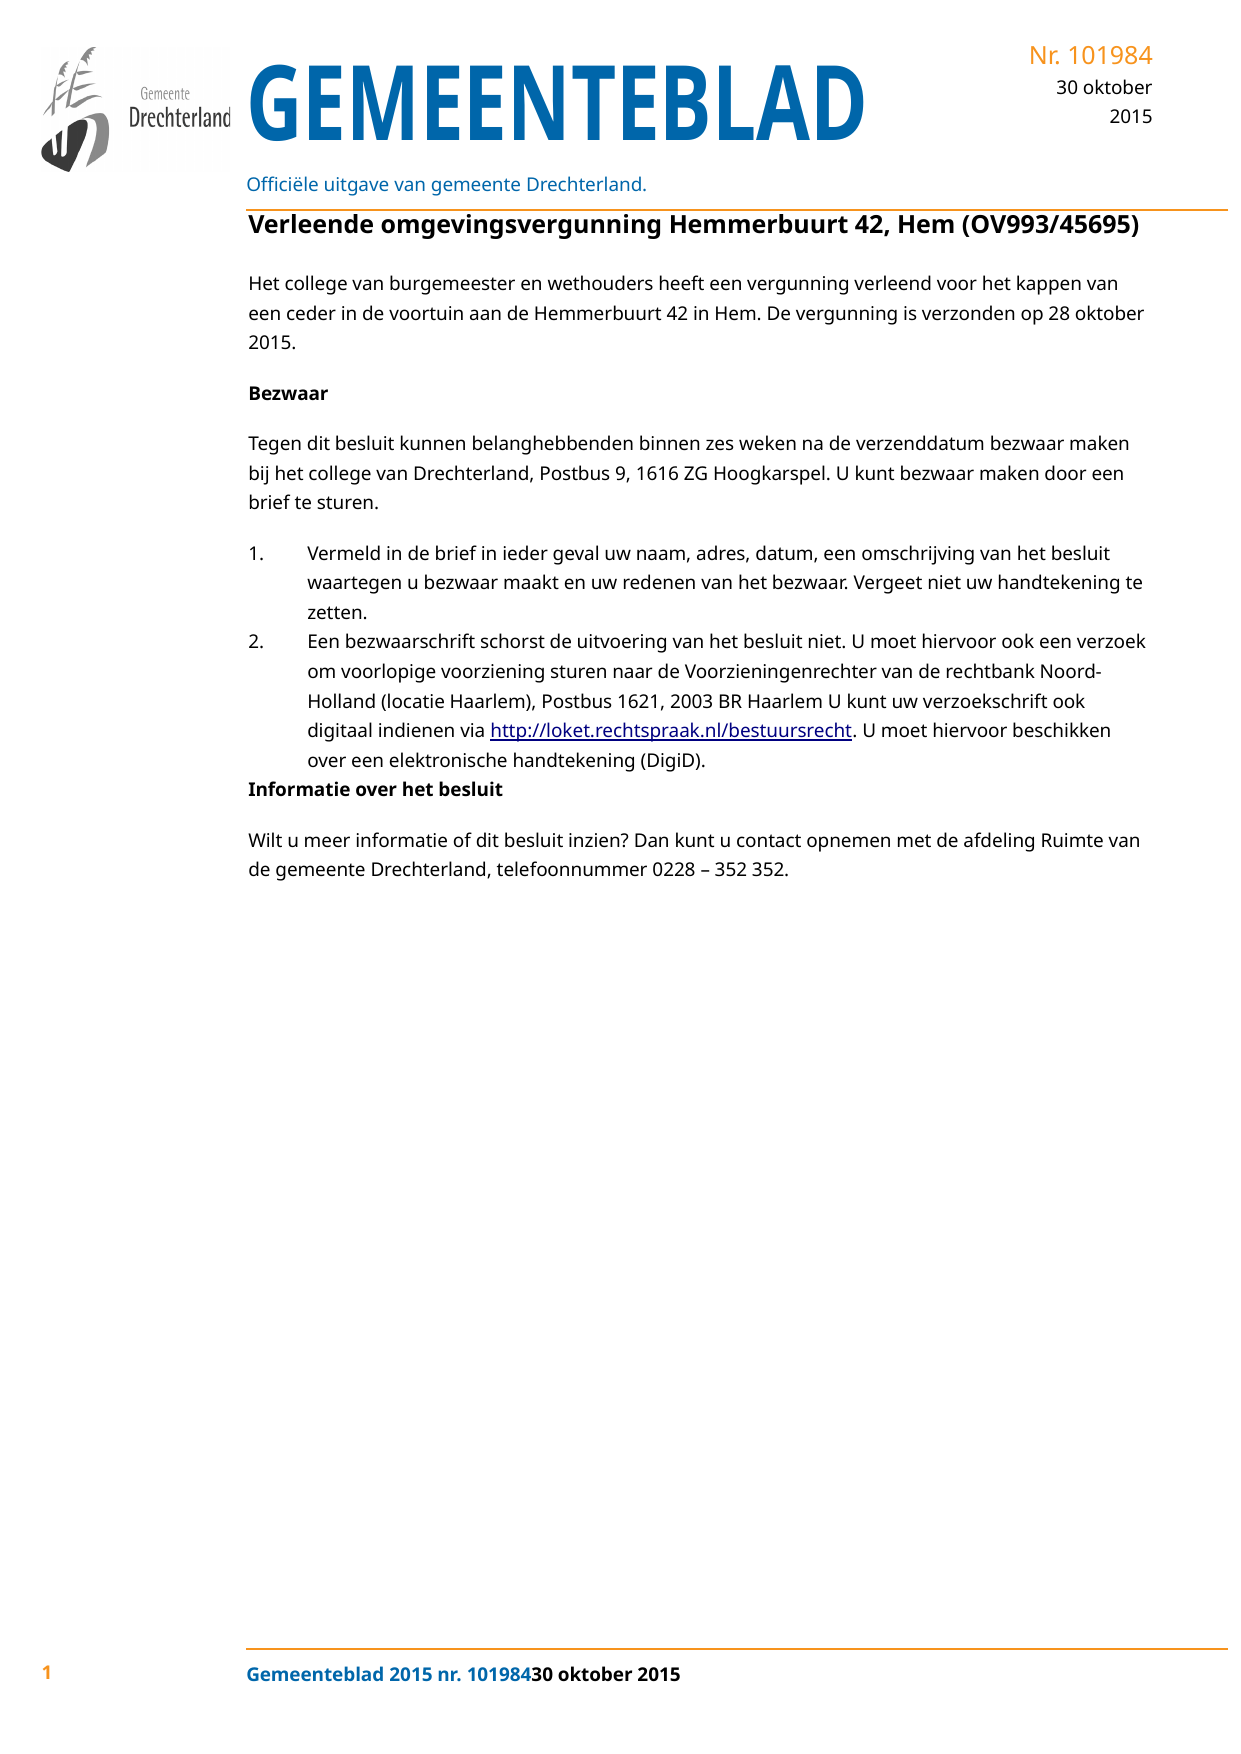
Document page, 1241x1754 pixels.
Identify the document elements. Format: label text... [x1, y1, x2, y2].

text Verleende omgevingsvergunning Hemmerbuurt 42, Hem (OV993/45695) [248, 211, 1152, 241]
list Vermeld in de brief in ieder geval uw naam, adres, datum, een omschrijving van het besluit waartegen u bezwaar maakt en uw redenen van het bezwaar. Vergeet niet uw handtekening te zetten. [248, 540, 1152, 625]
text Informatie over het besluit [248, 777, 1152, 802]
text Wilt u meer informatie of dit besluit inzien? Dan kunt u contact opnemen met de afdeling Ruimte van de gemeente Drechterland, telefoonnummer 0228 – 352 352. [248, 827, 1152, 882]
list Een bezwaarschrift schorst de uitvoering van het besluit niet. U moet hiervoor ook een verzoek om voorlopige voorziening sturen naar de Voorzieningenrechter van de rechtbank Noord-Holland (locatie Haarlem), Postbus 1621, 2003 BR Haarlem U kunt uw verzoekschrift ook digitaal indienen via http://loket.rechtspraak.nl/bestuursrecht. U moet hiervoor beschikken over een elektronische handtekening (DigiD). [248, 629, 1152, 773]
text Het college van burgemeester en wethouders heeft een vergunning verleend voor het kappen van een ceder in de voortuin aan de Hemmerbuurt 42 in Hem. De vergunning is verzonden op 28 oktober 2015. [248, 270, 1152, 355]
picture [41, 47, 231, 172]
text Bezwaar [248, 380, 1152, 406]
text Tegen dit besluit kunnen belanghebbenden binnen zes weken na de verzenddatum bezwaar maken bij het college van Drechterland, Postbus 9, 1616 ZG Hoogkarspel. U kunt bezwaar maken door een brief te sturen. [248, 430, 1152, 515]
